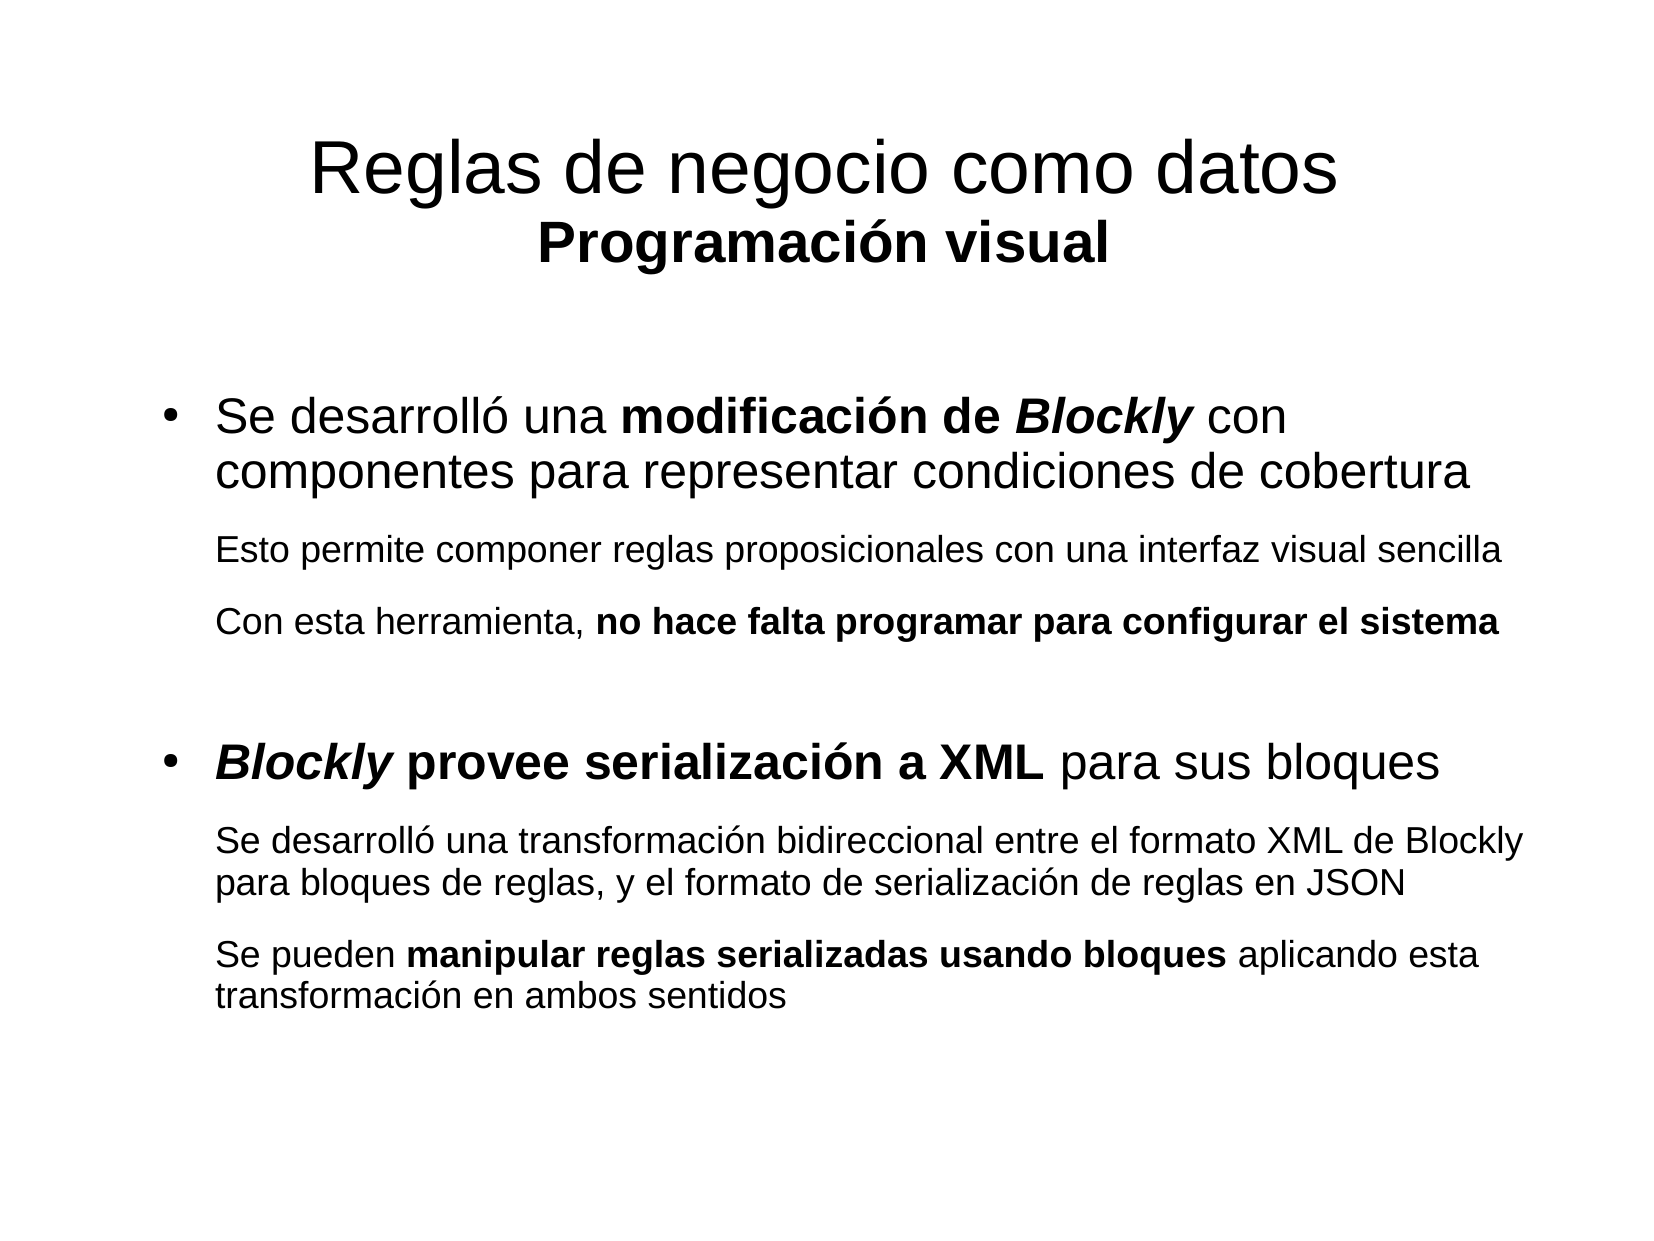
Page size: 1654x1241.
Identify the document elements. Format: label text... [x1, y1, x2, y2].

list Se desarrolló una modificación de Blockly con componentes para representar condiciones de cobertura Esto permite componer reglas proposicionales con una interfaz visual sencilla Con esta herramienta, no hace falta programar para configurar el sistema Blockly provee serialización a XML para sus bloques Se desarrolló una transformación bidireccional entre el formato XML de Blockly para bloques de reglas, y el formato de serialización de reglas en JSON Se pueden manipular reglas serializadas usando bloques aplicando esta transformación en ambos sentidos [144, 297, 1525, 1135]
title Reglas de negocio como datos Programación visual [80, 96, 1569, 304]
